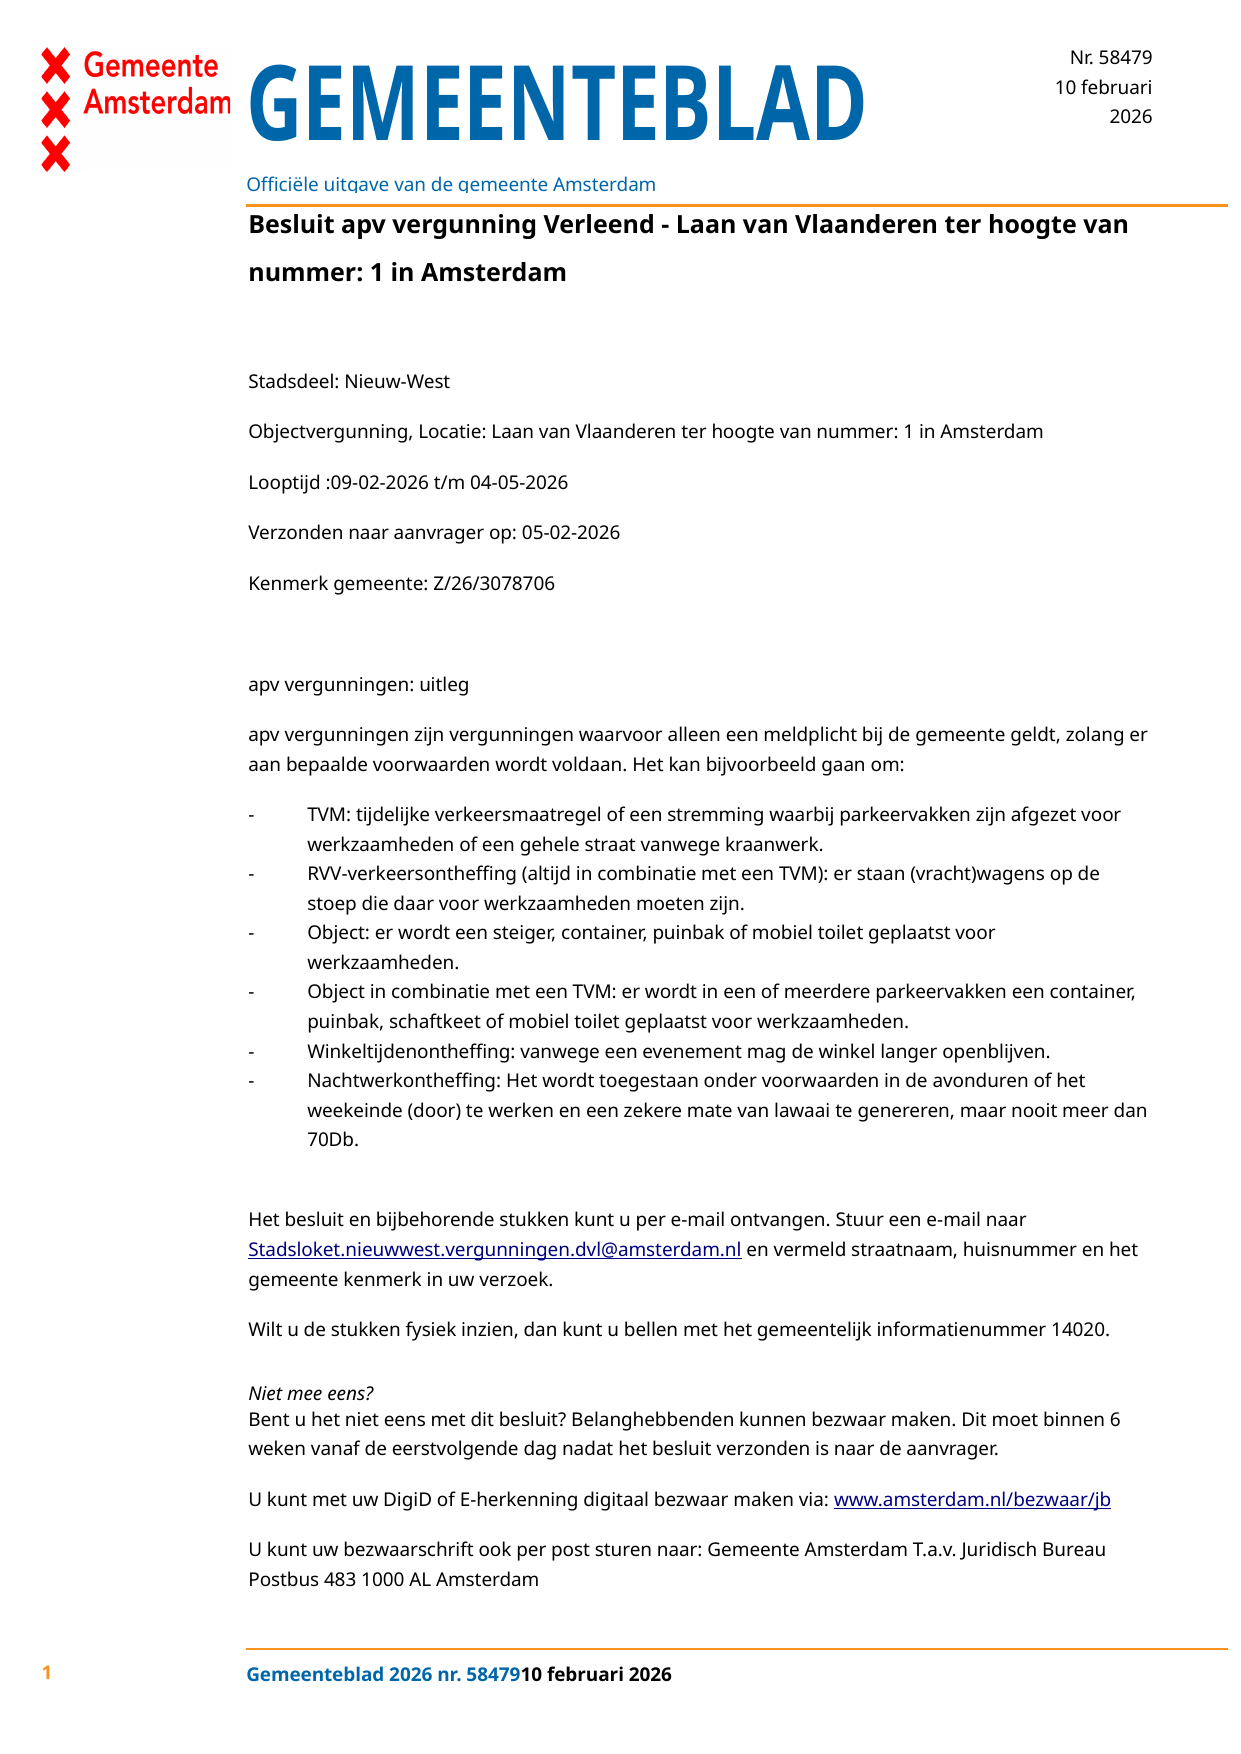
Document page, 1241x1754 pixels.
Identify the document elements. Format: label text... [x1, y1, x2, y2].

list Object in combinatie met een TVM: er wordt in een of meerdere parkeervakken een container, puinbak, schaftkeet of mobiel toilet geplaatst voor werkzaamheden. [248, 979, 1152, 1034]
text Wilt u de stukken fysiek inzien, dan kunt u bellen met het gemeentelijk informatienummer 14020. [248, 1316, 1152, 1342]
text Niet mee eens? [248, 1380, 1152, 1406]
text Kenmerk gemeente: Z/26/3078706 [248, 570, 1152, 596]
text Looptijd :09-02-2026 t/m 04-05-2026 [248, 469, 1152, 495]
list RVV-verkeersontheffing (altijd in combinatie met een TVM): er staan (vracht)wagens op de stoep die daar voor werkzaamheden moeten zijn. [248, 860, 1152, 916]
text U kunt uw bezwaarschrift ook per post sturen naar: Gemeente Amsterdam T.a.v. Juridisch Bureau Postbus 483 1000 AL Amsterdam [248, 1536, 1152, 1592]
text Besluit apv vergunning Verleend - Laan van Vlaanderen ter hoogte van nummer: 1 in Amsterdam [248, 207, 1152, 288]
list Winkeltijdenontheffing: vanwege een evenement mag de winkel langer openblijven. [248, 1038, 1152, 1064]
list Object: er wordt een steiger, container, puinbak of mobiel toilet geplaatst voor werkzaamheden. [248, 919, 1152, 975]
text Stadsdeel: Nieuw-West [248, 368, 1152, 394]
picture [41, 47, 231, 172]
text Het besluit en bijbehorende stukken kunt u per e-mail ontvangen. Stuur een e-mail naar Stadsloket.nieuwwest.vergunningen.dvl@amsterdam.nl en vermeld straatnaam, huisnummer en het gemeente kenmerk in uw verzoek. [248, 1207, 1152, 1292]
text U kunt met uw DigiD of E-herkenning digitaal bezwaar maken via: www.amsterdam.nl/bezwaar/jb [248, 1486, 1152, 1512]
list TVM: tijdelijke verkeersmaatregel of een stremming waarbij parkeervakken zijn afgezet voor werkzaamheden of een gehele straat vanwege kraanwerk. [248, 801, 1152, 857]
text apv vergunningen zijn vergunningen waarvoor alleen een meldplicht bij de gemeente geldt, zolang er aan bepaalde voorwaarden wordt voldaan. Het kan bijvoorbeeld gaan om: [248, 721, 1152, 777]
text apv vergunningen: uitleg [248, 671, 1152, 697]
text Objectvergunning, Locatie: Laan van Vlaanderen ter hoogte van nummer: 1 in Amsterdam [248, 419, 1152, 444]
list Nachtwerkontheffing: Het wordt toegestaan onder voorwaarden in de avonduren of het weekeinde (door) te werken en een zekere mate van lawaai te genereren, maar nooit meer dan 70Db. [248, 1067, 1152, 1152]
text Verzonden naar aanvrager op: 05-02-2026 [248, 519, 1152, 545]
text Bent u het niet eens met dit besluit? Belanghebbenden kunnen bezwaar maken. Dit moet binnen 6 weken vanaf de eerstvolgende dag nadat het besluit verzonden is naar de aanvrager. [248, 1406, 1152, 1461]
